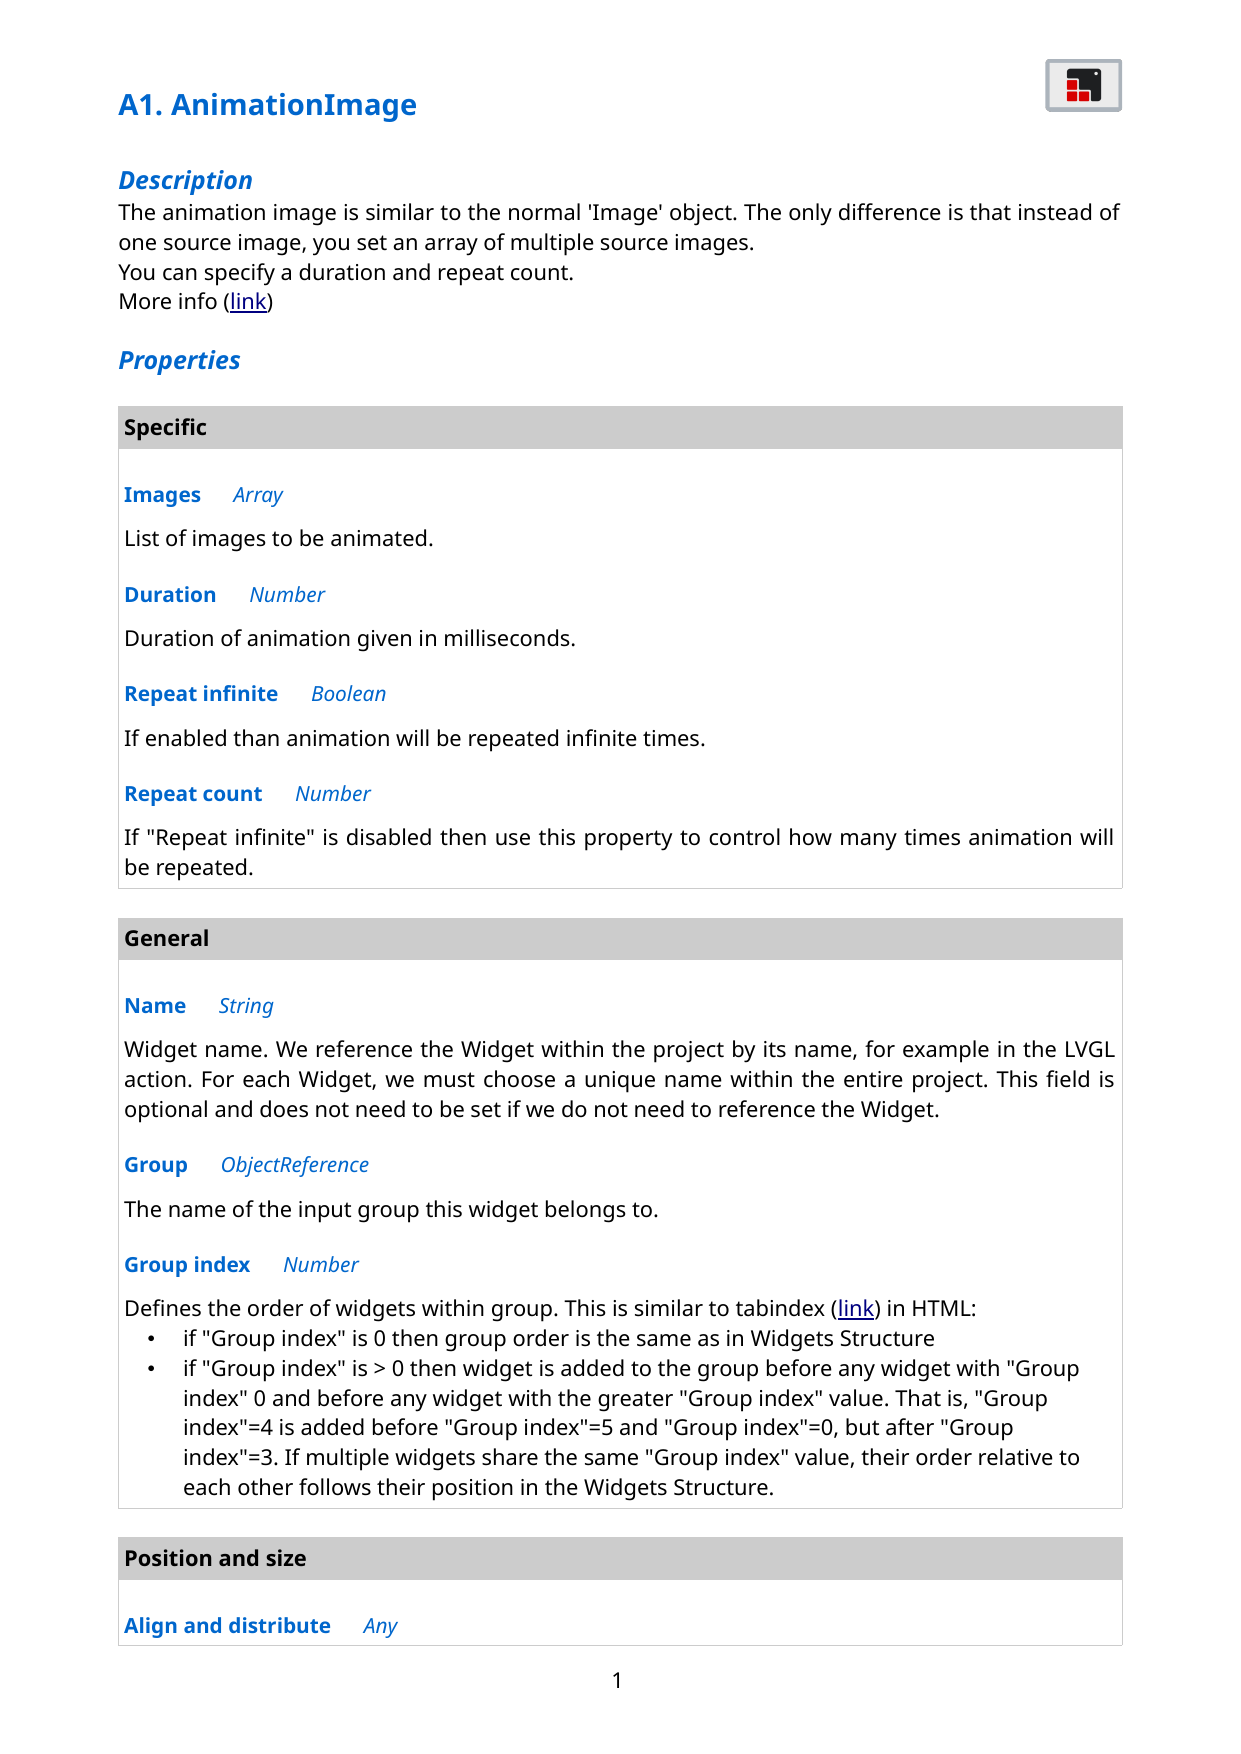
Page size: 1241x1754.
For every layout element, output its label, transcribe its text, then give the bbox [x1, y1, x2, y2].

table_cell Images Array List of images to be animated. Duration Number Duration of animation given in milliseconds. Repeat infinite Boolean If enabled than animation will be repeated infinite times. Repeat count Number If "Repeat infinite" is disabled then use this property to control how many times animation will be repeated. [119, 449, 1122, 887]
subtitle AnimationImage [118, 84, 1122, 124]
table_header General [119, 919, 1122, 959]
text You can specify a duration and repeat count. [118, 256, 1122, 286]
table_cell Name String Widget name. We reference the Widget within the project by its name, for example in the LVGL action. For each Widget, we must choose a unique name within the entire project. This field is optional and does not need to be set if we do not need to reference the Widget. Group ObjectReference The name of the input group this widget belongs to. Group index Number Defines the order of widgets within group. This is similar to tabindex (link) in HTML: if "Group index" is 0 then group order is the same as in Widgets Structure if "Group index" is > 0 then widget is added to the group before any widget with "Group index" 0 and before any widget with the greater "Group index" value. That is, "Group index"=4 is added before "Group index"=5 and "Group index"=0, but after "Group index"=3. If multiple widgets share the same "Group index" value, their order relative to each other follows their position in the Widgets Structure. [119, 960, 1122, 1507]
text More info (link) [118, 286, 1122, 316]
subtitle Properties [118, 343, 1122, 377]
table_header Specific [119, 407, 1122, 448]
text The animation image is similar to the normal 'Image' object. The only difference is that instead of one source image, you set an array of multiple source images. [118, 197, 1122, 256]
table_cell Align and distribute Any [119, 1580, 1122, 1645]
table_header Position and size [119, 1538, 1122, 1579]
picture [1045, 59, 1123, 112]
subtitle Description [118, 163, 1122, 197]
